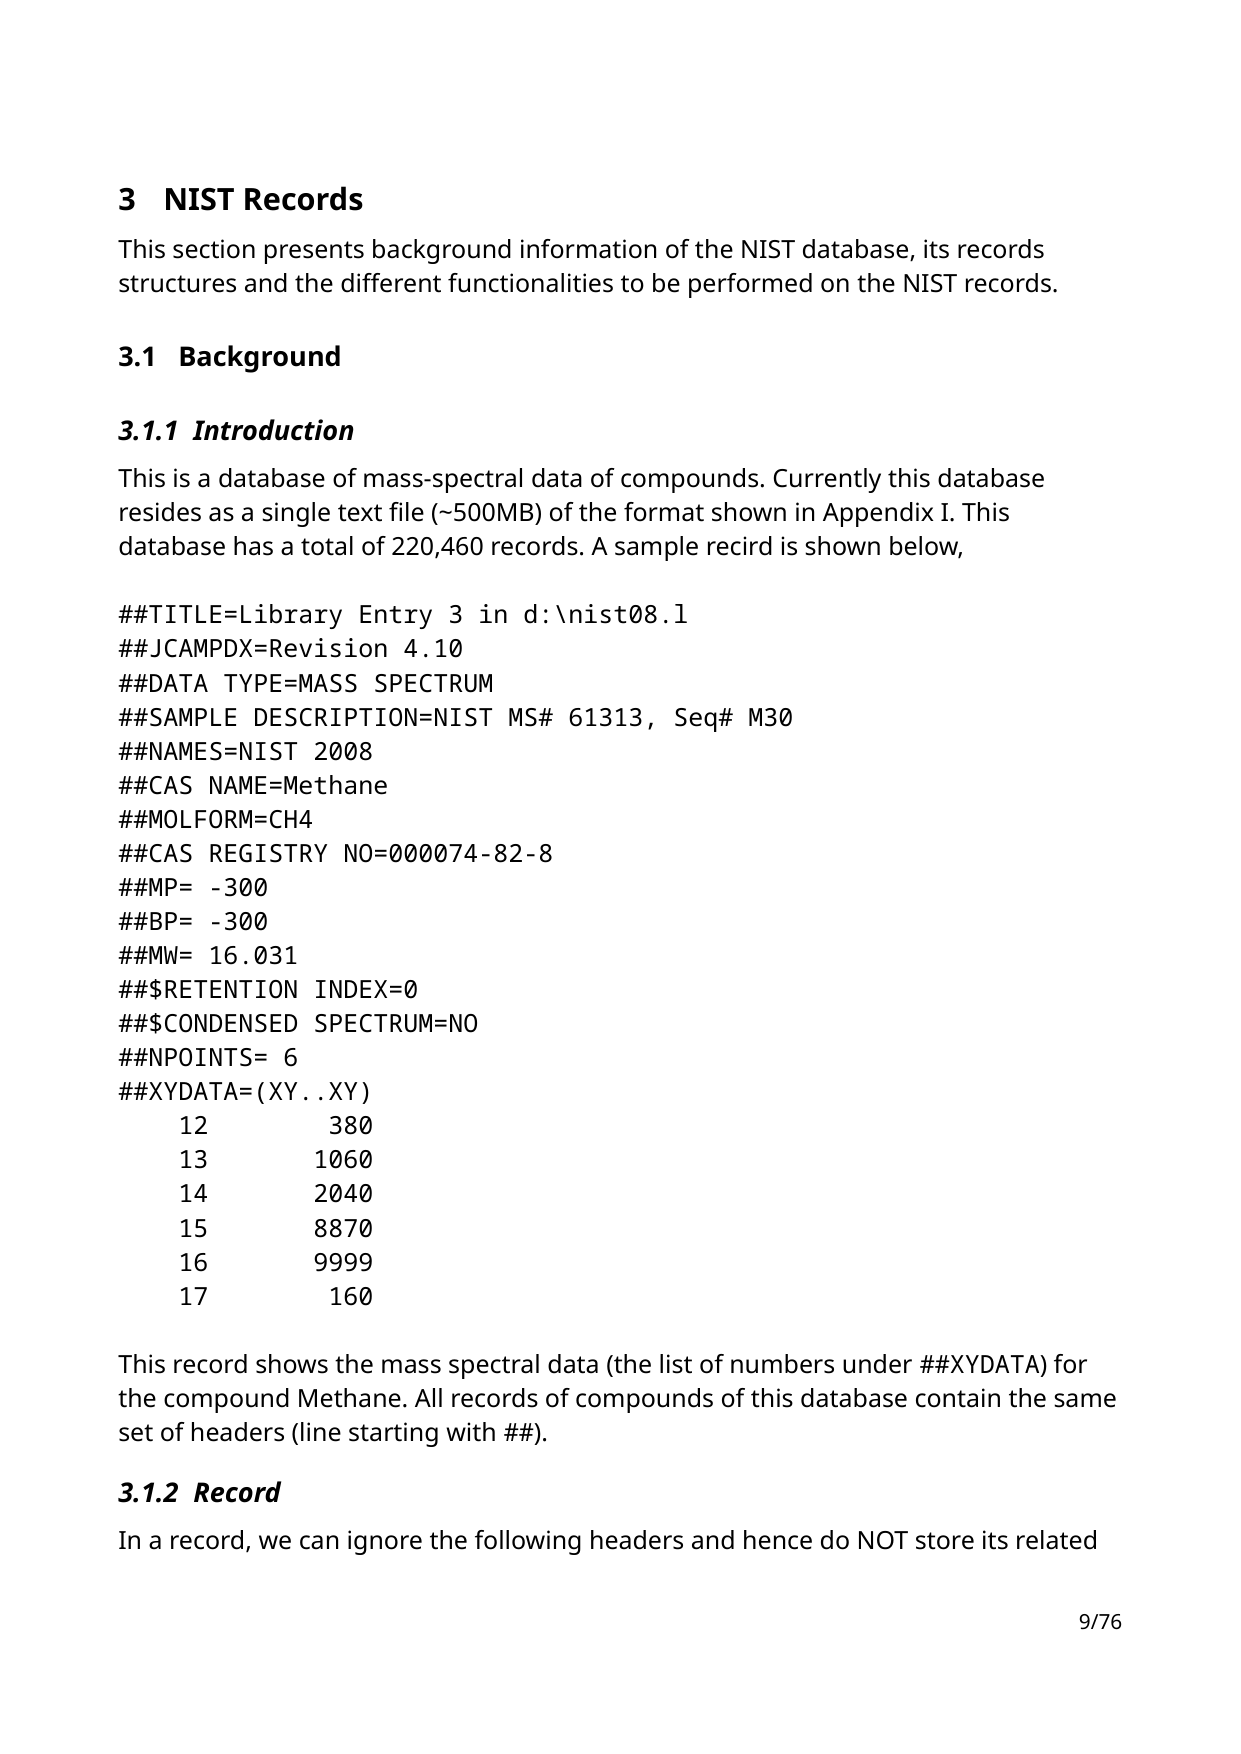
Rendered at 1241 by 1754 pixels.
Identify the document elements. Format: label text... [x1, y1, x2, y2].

subtitle NIST Records [118, 177, 1122, 219]
text ##$RETENTION INDEX=0 [118, 972, 1122, 1006]
subtitle Introduction [118, 411, 1122, 448]
text 15 8870 [118, 1210, 1122, 1244]
text ##NAMES=NIST 2008 [118, 733, 1122, 767]
text ##MW= 16.031 [118, 938, 1122, 972]
text In a record, we can ignore the following headers and hence do NOT store its related [118, 1523, 1122, 1557]
text 16 9999 [118, 1244, 1122, 1278]
text ##$CONDENSED SPECTRUM=NO [118, 1006, 1122, 1040]
text ##CAS REGISTRY NO=000074-82-8 [118, 836, 1122, 869]
text This section presents background information of the NIST database, its records structures and the different functionalities to be performed on the NIST records. [118, 231, 1122, 299]
text ##XYDATA=(XY..XY) [118, 1074, 1122, 1108]
text ##BP= -300 [118, 904, 1122, 938]
subtitle Background [118, 337, 1122, 374]
text 13 1060 [118, 1142, 1122, 1176]
text ##MP= -300 [118, 869, 1122, 904]
text ##NPOINTS= 6 [118, 1040, 1122, 1074]
text ##TITLE=Library Entry 3 in d:\nist08.l [118, 597, 1122, 631]
text 17 160 [118, 1278, 1122, 1312]
text 14 2040 [118, 1176, 1122, 1210]
text This record shows the mass spectral data (the list of numbers under ##XYDATA) for the compound Methane. All records of compounds of this database contain the same set of headers (line starting with ##). [118, 1346, 1122, 1449]
text ##MOLFORM=CH4 [118, 801, 1122, 836]
text This is a database of mass-spectral data of compounds. Currently this database resides as a single text file (~500MB) of the format shown in Appendix I. This database has a total of 220,460 records. A sample recird is shown below, [118, 461, 1122, 563]
text ##DATA TYPE=MASS SPECTRUM [118, 665, 1122, 699]
text ##JCAMPDX=Revision 4.10 [118, 631, 1122, 665]
text ##CAS NAME=Methane [118, 767, 1122, 801]
text ##SAMPLE DESCRIPTION=NIST MS# 61313, Seq# M30 [118, 699, 1122, 733]
subtitle Record [118, 1474, 1122, 1511]
text 12 380 [118, 1108, 1122, 1142]
